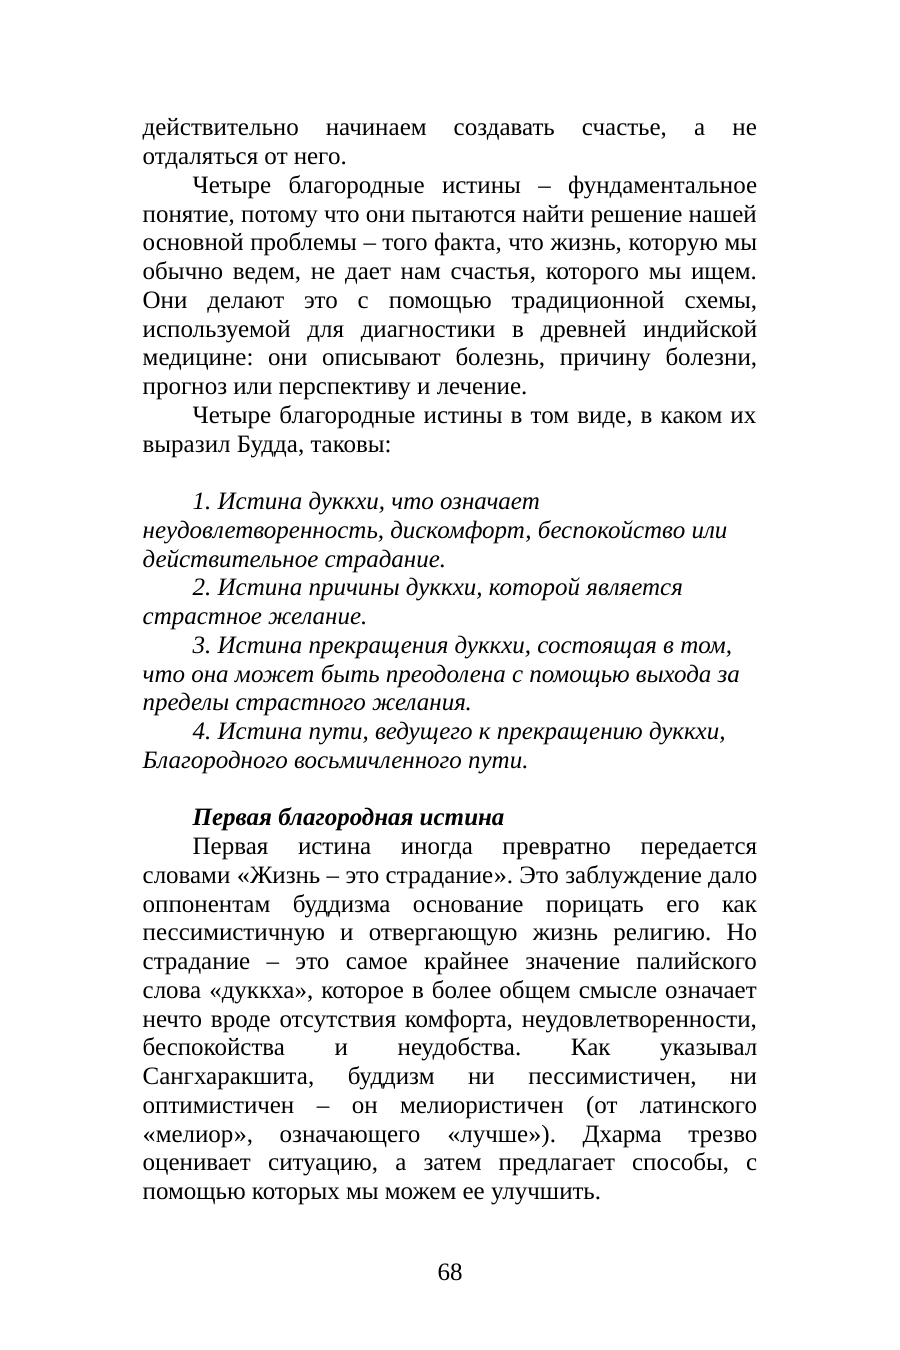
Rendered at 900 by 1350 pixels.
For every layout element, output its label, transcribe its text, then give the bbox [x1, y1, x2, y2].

text Первая истина иногда превратно передается словами «Жизнь – это страдание». Это заблуждение дало оппонентам буддизма основание порицать его как пессимистичную и отвергающую жизнь религию. Но страдание – это самое крайнее значение палийского слова «дуккха», которое в более общем смысле означает нечто вроде отсутствия комфорта, неудовлетворенности, беспокойства и неудобства. Как указывал Сангхаракшита, буддизм ни пессимистичен, ни оптимистичен – он мелиористичен (от латинского «мелиор», означающего «лучше»). Дхарма трезво оценивает ситуацию, а затем предлагает способы, с помощью которых мы можем ее улучшить. [142, 831, 757, 1205]
text Четыре благородные истины – фундаментальное понятие, потому что они пытаются найти решение нашей основной проблемы – того факта, что жизнь, которую мы обычно ведем, не дает нам счастья, которого мы ищем. Они делают это с помощью традиционной схемы, используемой для диагностики в древней индийской медицине: они описывают болезнь, причину болезни, прогноз или перспективу и лечение. [142, 170, 757, 400]
text Первая благородная истина [142, 802, 757, 831]
text действительно начинаем создавать счастье, а не отдаляться от него. [142, 112, 757, 170]
text 4. Истина пути, ведущего к прекращению дуккхи, Благородного восьмичленного пути. [142, 716, 757, 774]
text 1. Истина дуккхи, что означает неудовлетворенность, дискомфорт, беспокойство или действительное страдание. [142, 486, 757, 572]
text 3. Истина прекращения дуккхи, состоящая в том, что она может быть преодолена с помощью выхода за пределы страстного желания. [142, 630, 757, 716]
text Четыре благородные истины в том виде, в каком их выразил Будда, таковы: [142, 400, 757, 457]
text 2. Истина причины дуккхи, которой является страстное желание. [142, 572, 757, 630]
